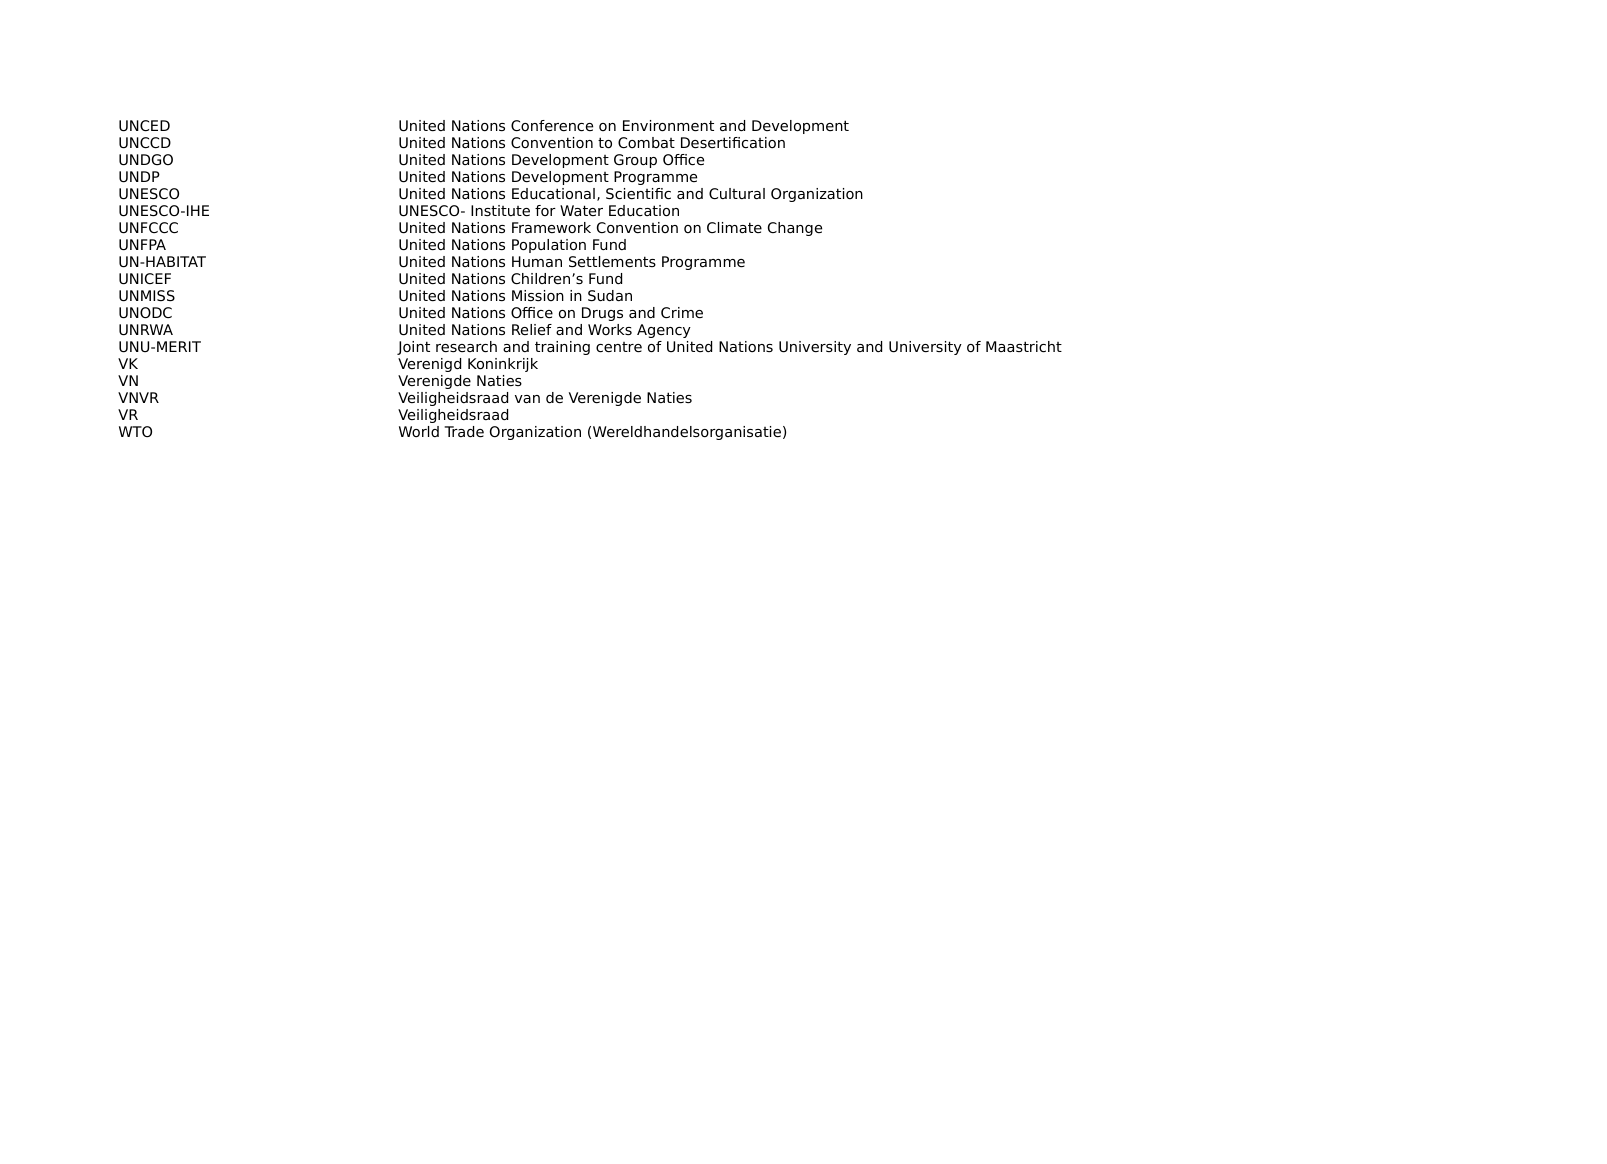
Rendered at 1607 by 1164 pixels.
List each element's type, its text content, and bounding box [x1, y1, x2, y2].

table_cell United Nations Population Fund [392, 237, 1488, 254]
table_cell United Nations Human Settlements Programme [392, 254, 1488, 271]
table_cell UNESCO-IHE [118, 203, 392, 220]
table_cell United Nations Conference on Environment and Development [392, 118, 1488, 135]
table_cell World Trade Organization (Wereldhandelsorganisatie) [392, 424, 1488, 441]
table_cell UNFCCC [118, 220, 392, 237]
table_cell VR [118, 407, 392, 424]
table_cell Veiligheidsraad [392, 407, 1488, 424]
table_cell UNCCD [118, 135, 392, 152]
table_cell UNICEF [118, 271, 392, 288]
table_cell Verenigde Naties [392, 373, 1488, 390]
table_cell United Nations Relief and Works Agency [392, 322, 1488, 339]
table_cell UNMISS [118, 288, 392, 305]
table_cell United Nations Framework Convention on Climate Change [392, 220, 1488, 237]
table_cell Verenigd Koninkrijk [392, 356, 1488, 373]
table_cell United Nations Children’s Fund [392, 271, 1488, 288]
table_cell United Nations Mission in Sudan [392, 288, 1488, 305]
table_cell UNDGO [118, 152, 392, 169]
table_cell VK [118, 356, 392, 373]
table_cell UNU-MERIT [118, 339, 392, 356]
table_cell United Nations Convention to Combat Desertification [392, 135, 1488, 152]
table_cell UNDP [118, 169, 392, 186]
table_cell UNODC [118, 305, 392, 322]
table_cell UNCED [118, 118, 392, 135]
table_cell UNESCO- Institute for Water Education [392, 203, 1488, 220]
table_cell United Nations Development Group Office [392, 152, 1488, 169]
table_cell UNRWA [118, 322, 392, 339]
table_cell United Nations Educational, Scientific and Cultural Organization [392, 186, 1488, 203]
table_cell UNESCO [118, 186, 392, 203]
table_cell Joint research and training centre of United Nations University and University of Maastricht [392, 339, 1488, 356]
table_cell WTO [118, 424, 392, 441]
table_cell VN [118, 373, 392, 390]
table_cell United Nations Development Programme [392, 169, 1488, 186]
table_cell UN-HABITAT [118, 254, 392, 271]
table_cell United Nations Office on Drugs and Crime [392, 305, 1488, 322]
table_cell Veiligheidsraad van de Verenigde Naties [392, 390, 1488, 407]
table_cell VNVR [118, 390, 392, 407]
table_cell UNFPA [118, 237, 392, 254]
